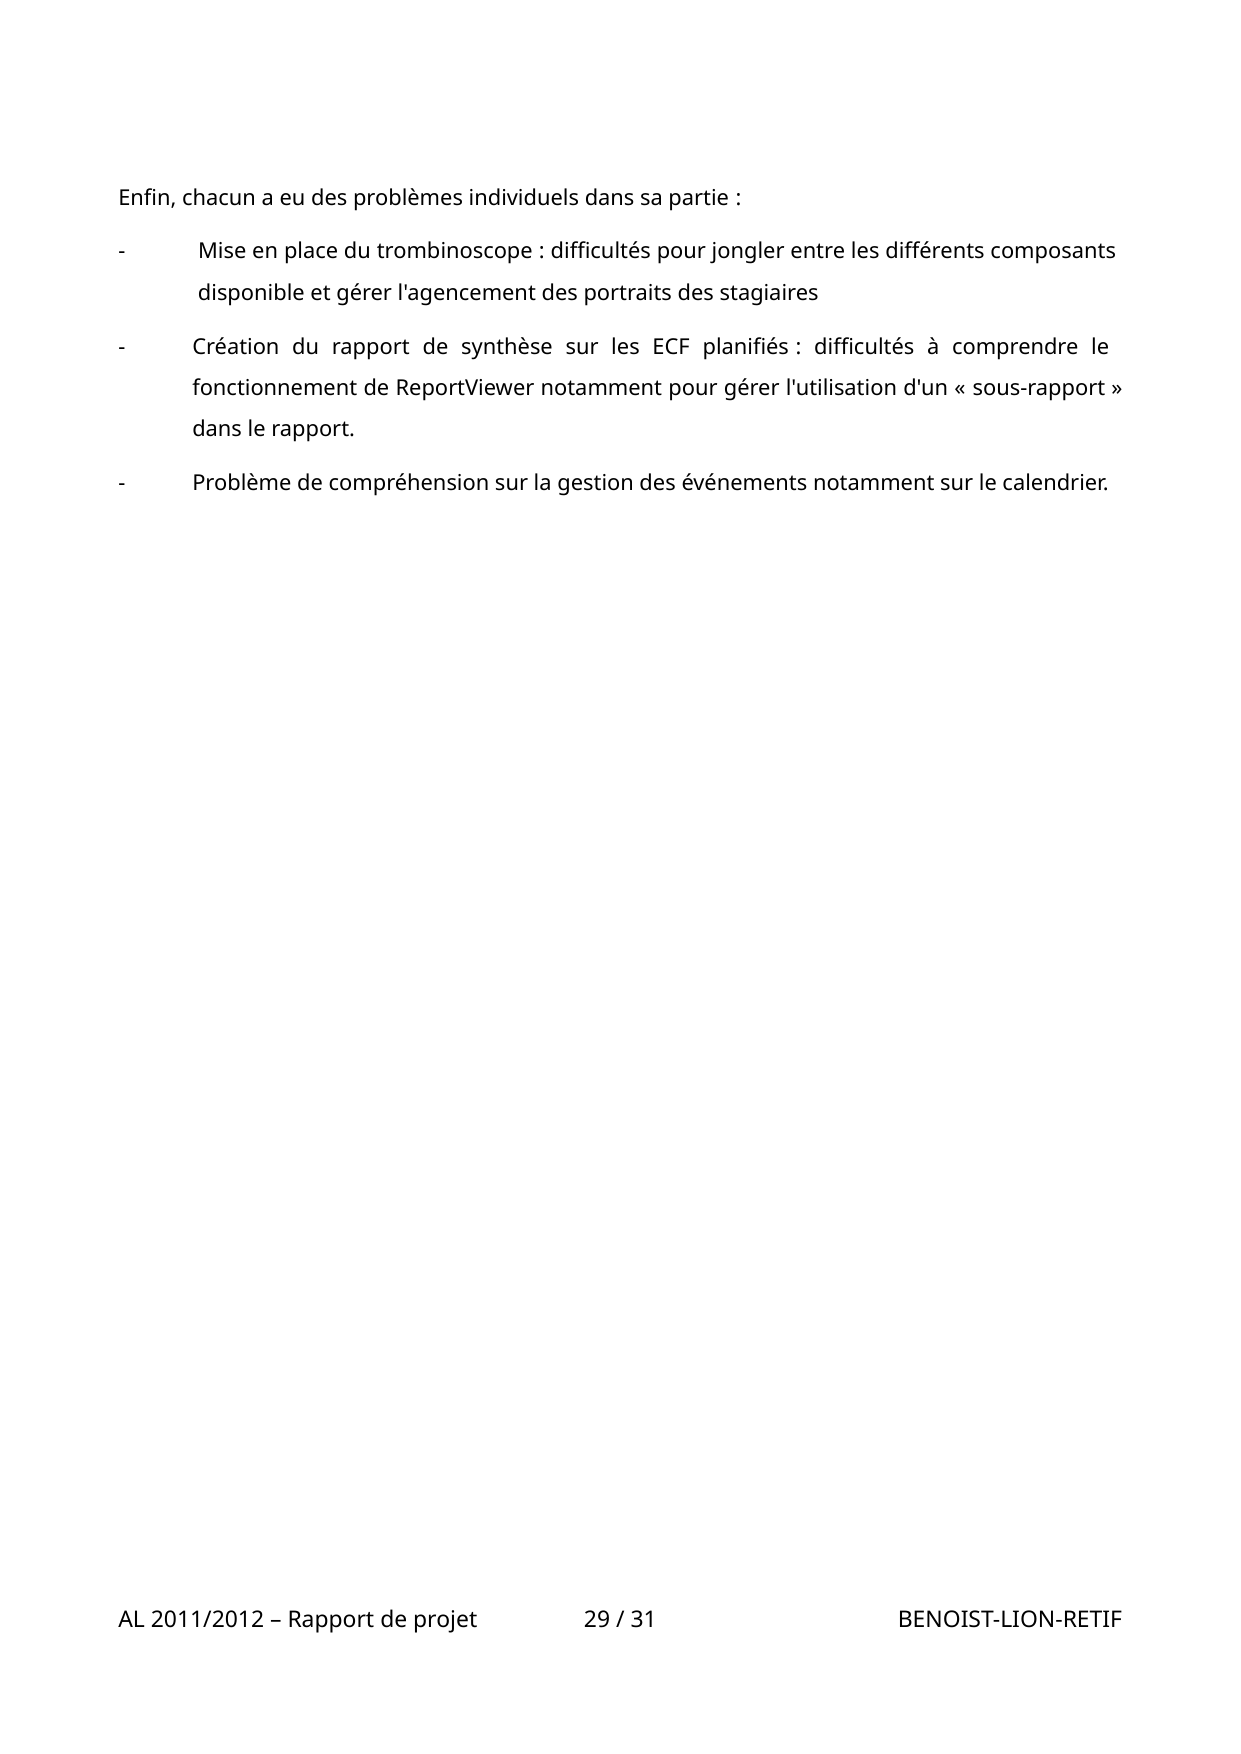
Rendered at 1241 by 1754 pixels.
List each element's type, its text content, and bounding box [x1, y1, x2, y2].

text - Problème de compréhension sur la gestion des événements notamment sur le calendrier. [118, 458, 1122, 499]
text - Mise en place du trombinoscope : difficultés pour jongler entre les différents composants disponible et gérer l'agencement des portraits des stagiaires [118, 226, 1122, 308]
text Enfin, chacun a eu des problèmes individuels dans sa partie : [118, 172, 1122, 213]
text - Création du rapport de synthèse sur les ECF planifiés : difficultés à comprendre le fonctionnement de ReportViewer notamment pour gérer l'utilisation d'un « sous-rapport » dans le rapport. [118, 321, 1122, 445]
